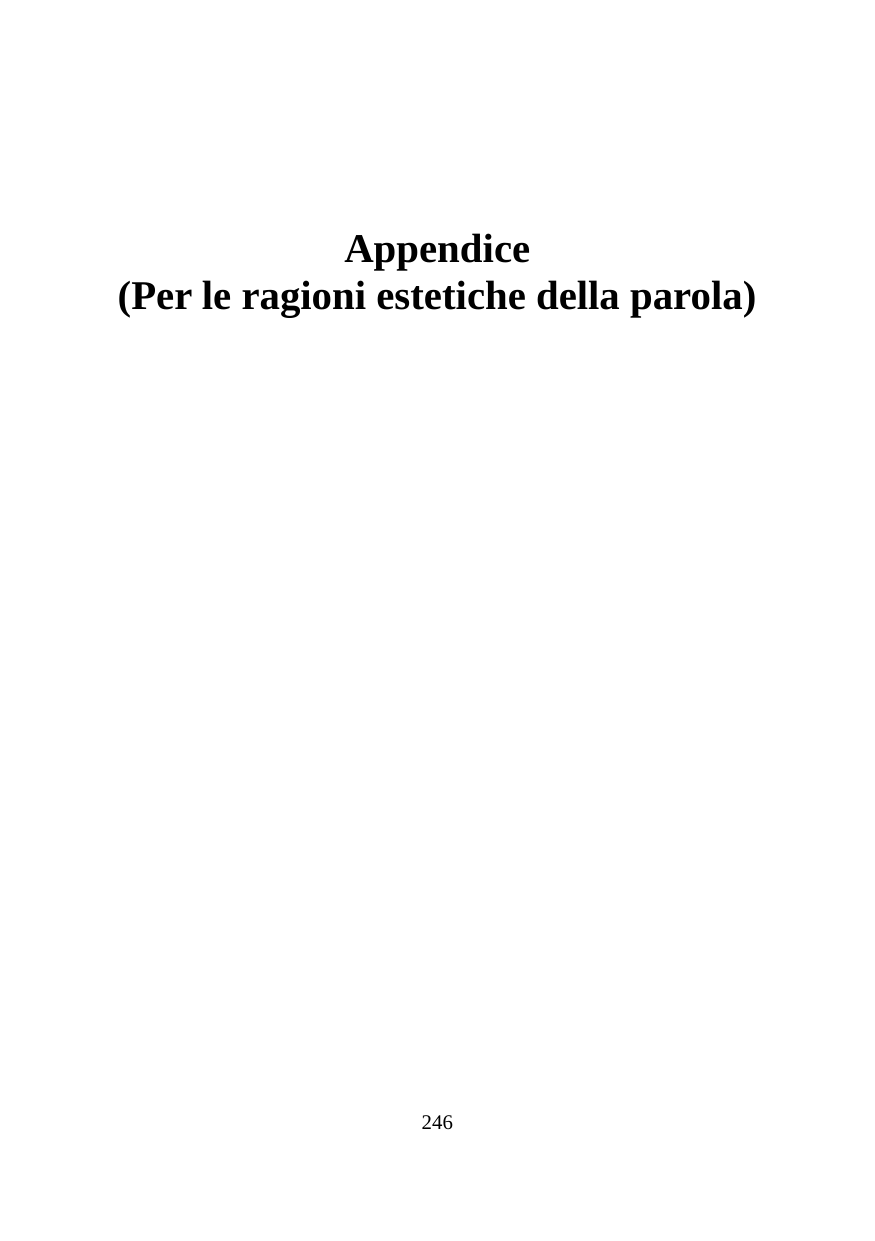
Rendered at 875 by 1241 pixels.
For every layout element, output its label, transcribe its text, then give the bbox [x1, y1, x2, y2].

subtitle Appendice (Per le ragioni estetiche della parola) [106, 224, 768, 318]
